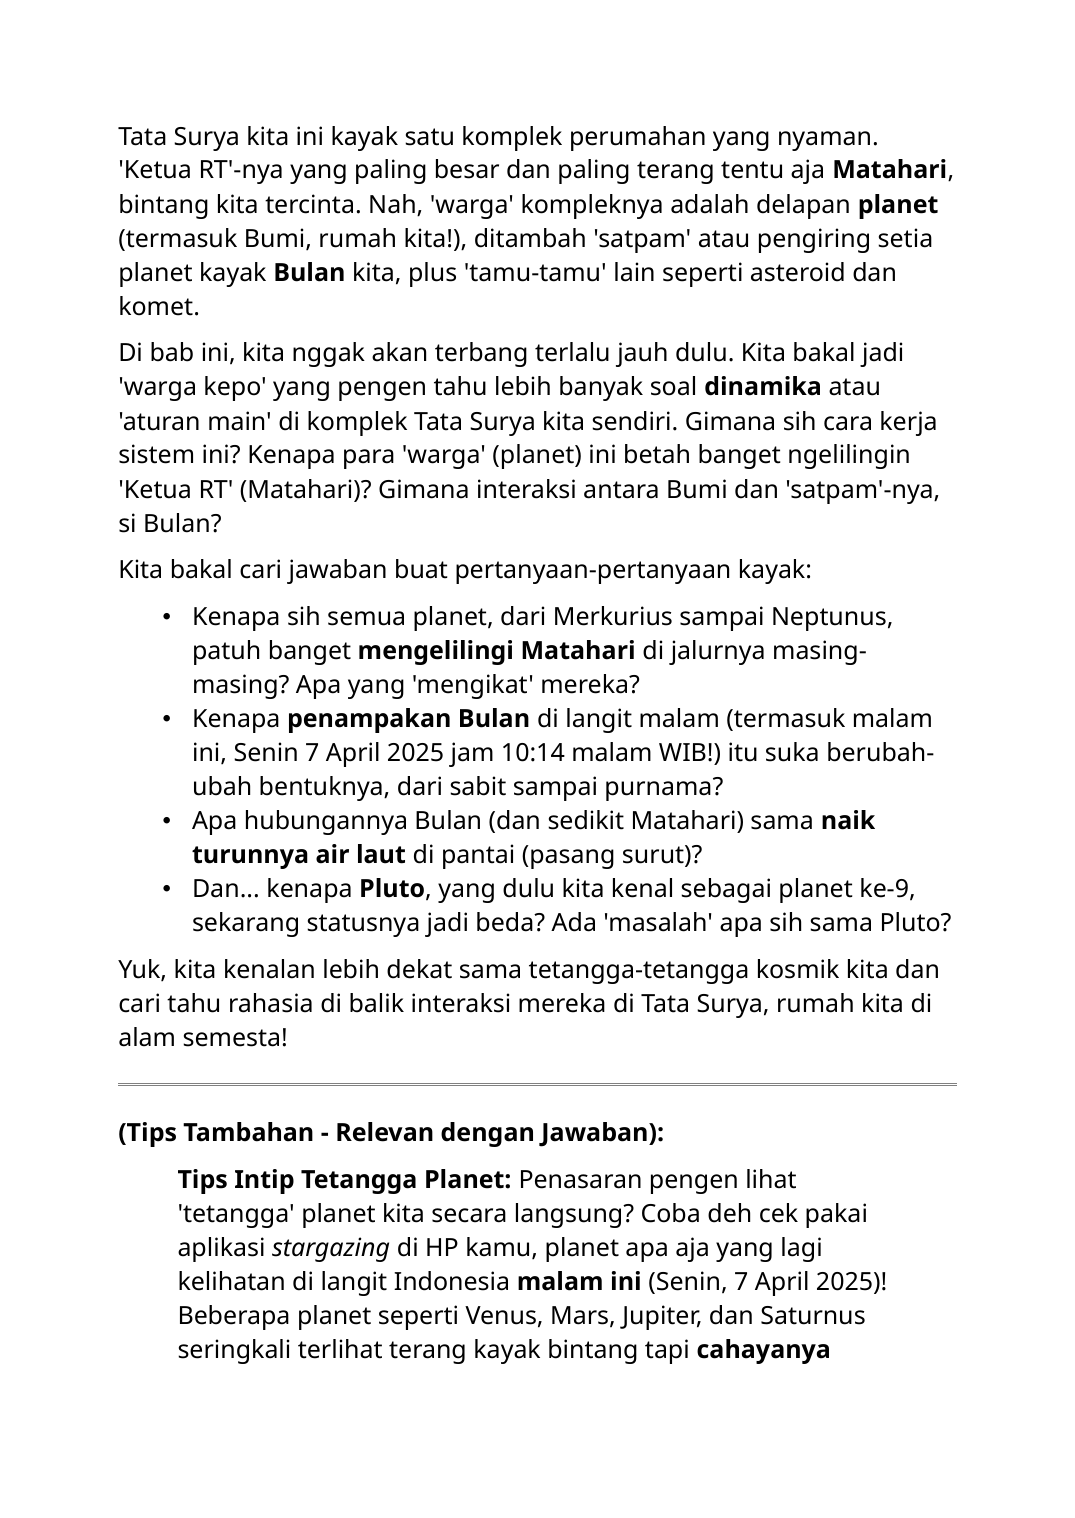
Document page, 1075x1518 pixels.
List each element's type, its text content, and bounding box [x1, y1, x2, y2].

list Dan... kenapa Pluto, yang dulu kita kenal sebagai planet ke-9, sekarang statusnya jadi beda? Ada 'masalah' apa sih sama Pluto? [162, 871, 957, 939]
text Yuk, kita kenalan lebih dekat sama tetangga-tetangga kosmik kita dan cari tahu rahasia di balik interaksi mereka di Tata Surya, rumah kita di alam semesta! [118, 952, 957, 1054]
text Tips Intip Tetangga Planet: Penasaran pengen lihat 'tetangga' planet kita secara langsung? Coba deh cek pakai aplikasi stargazing di HP kamu, planet apa aja yang lagi kelihatan di langit Indonesia malam ini (Senin, 7 April 2025)! Beberapa planet seperti Venus, Mars, Jupiter, dan Saturnus seringkali terlihat terang kayak bintang tapi cahayanya [177, 1162, 898, 1366]
text Di bab ini, kita nggak akan terbang terlalu jauh dulu. Kita bakal jadi 'warga kepo' yang pengen tahu lebih banyak soal dinamika atau 'aturan main' di komplek Tata Surya kita sendiri. Gimana sih cara kerja sistem ini? Kenapa para 'warga' (planet) ini betah banget ngelilingin 'Ketua RT' (Matahari)? Gimana interaksi antara Bumi dan 'satpam'-nya, si Bulan? [118, 335, 957, 539]
text Tata Surya kita ini kayak satu komplek perumahan yang nyaman. 'Ketua RT'-nya yang paling besar dan paling terang tentu aja Matahari, bintang kita tercinta. Nah, 'warga' kompleknya adalah delapan planet (termasuk Bumi, rumah kita!), ditambah 'satpam' atau pengiring setia planet kayak Bulan kita, plus 'tamu-tamu' lain seperti asteroid dan komet. [118, 118, 957, 322]
text Kita bakal cari jawaban buat pertanyaan-pertanyaan kayak: [118, 552, 957, 586]
list Kenapa penampakan Bulan di langit malam (termasuk malam ini, Senin 7 April 2025 jam 10:14 malam WIB!) itu suka berubah-ubah bentuknya, dari sabit sampai purnama? [162, 701, 957, 803]
list Kenapa sih semua planet, dari Merkurius sampai Neptunus, patuh banget mengelilingi Matahari di jalurnya masing-masing? Apa yang 'mengikat' mereka? [162, 598, 957, 701]
list Apa hubungannya Bulan (dan sedikit Matahari) sama naik turunnya air laut di pantai (pasang surut)? [162, 803, 957, 871]
text (Tips Tambahan - Relevan dengan Jawaban): [118, 1115, 957, 1149]
